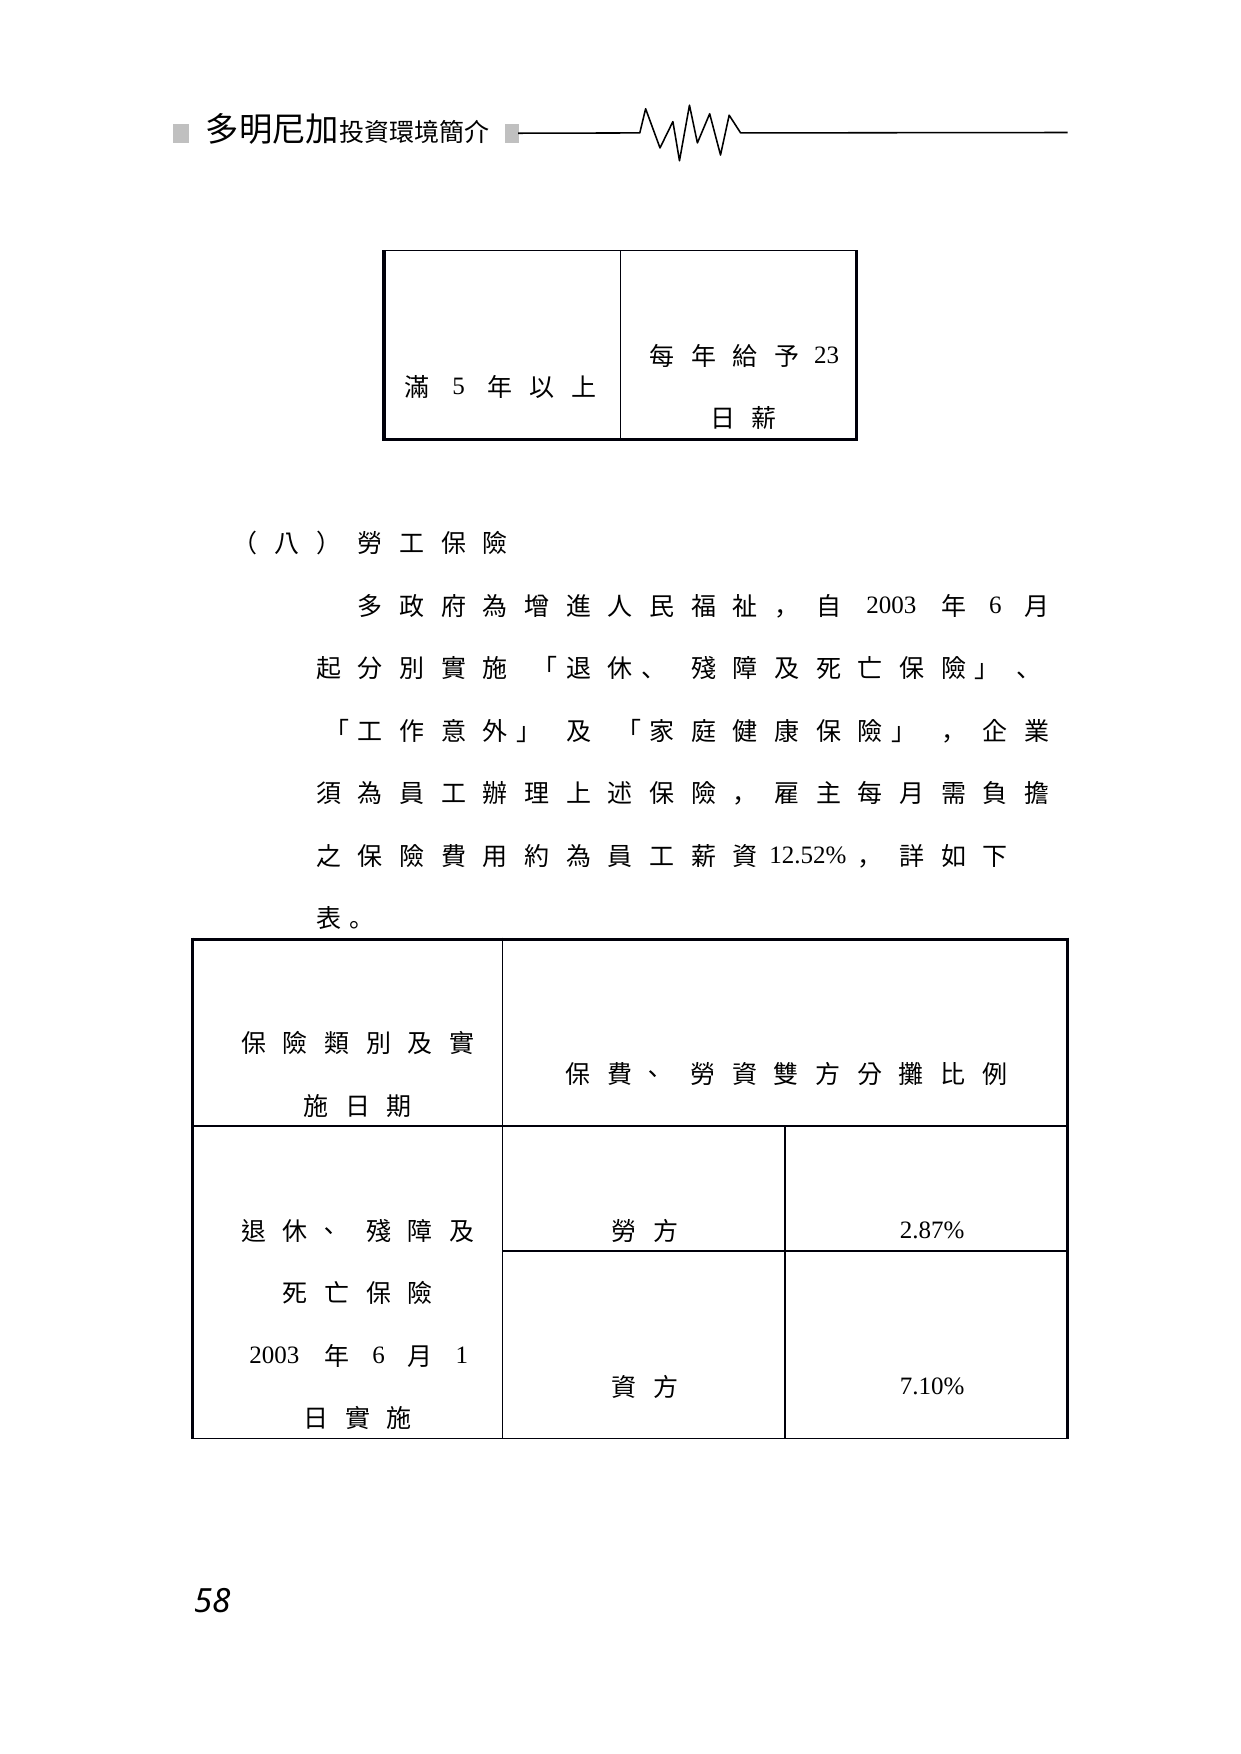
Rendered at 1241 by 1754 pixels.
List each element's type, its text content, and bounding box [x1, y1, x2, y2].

table_cell 滿5年以上 [386, 251, 620, 438]
table_cell 7.10% [786, 1252, 1066, 1438]
table_header 保費、勞資雙方分攤比例 [503, 941, 1066, 1125]
text 多政府為增進人民福祉，自2003年6月起分別實施「退休、殘障及死亡保險」、「工作意外」及「家庭健康保險」，企業須為員工辦理上述保險，雇主每月需負擔之保險費用約為員工薪資12.52%，詳如下表。 [281, 563, 1058, 938]
table_cell 資方 [503, 1252, 784, 1438]
table_cell 每年給予23日薪 [621, 251, 855, 438]
table_header 保險類別及實施日期 [194, 941, 502, 1125]
table_cell 勞方 [503, 1127, 784, 1250]
table_cell 退休、殘障及死亡保險 2003年6月1日實施 [194, 1127, 502, 1438]
text （八）勞工保險 [207, 500, 1058, 563]
table_cell 2.87% [786, 1127, 1066, 1250]
